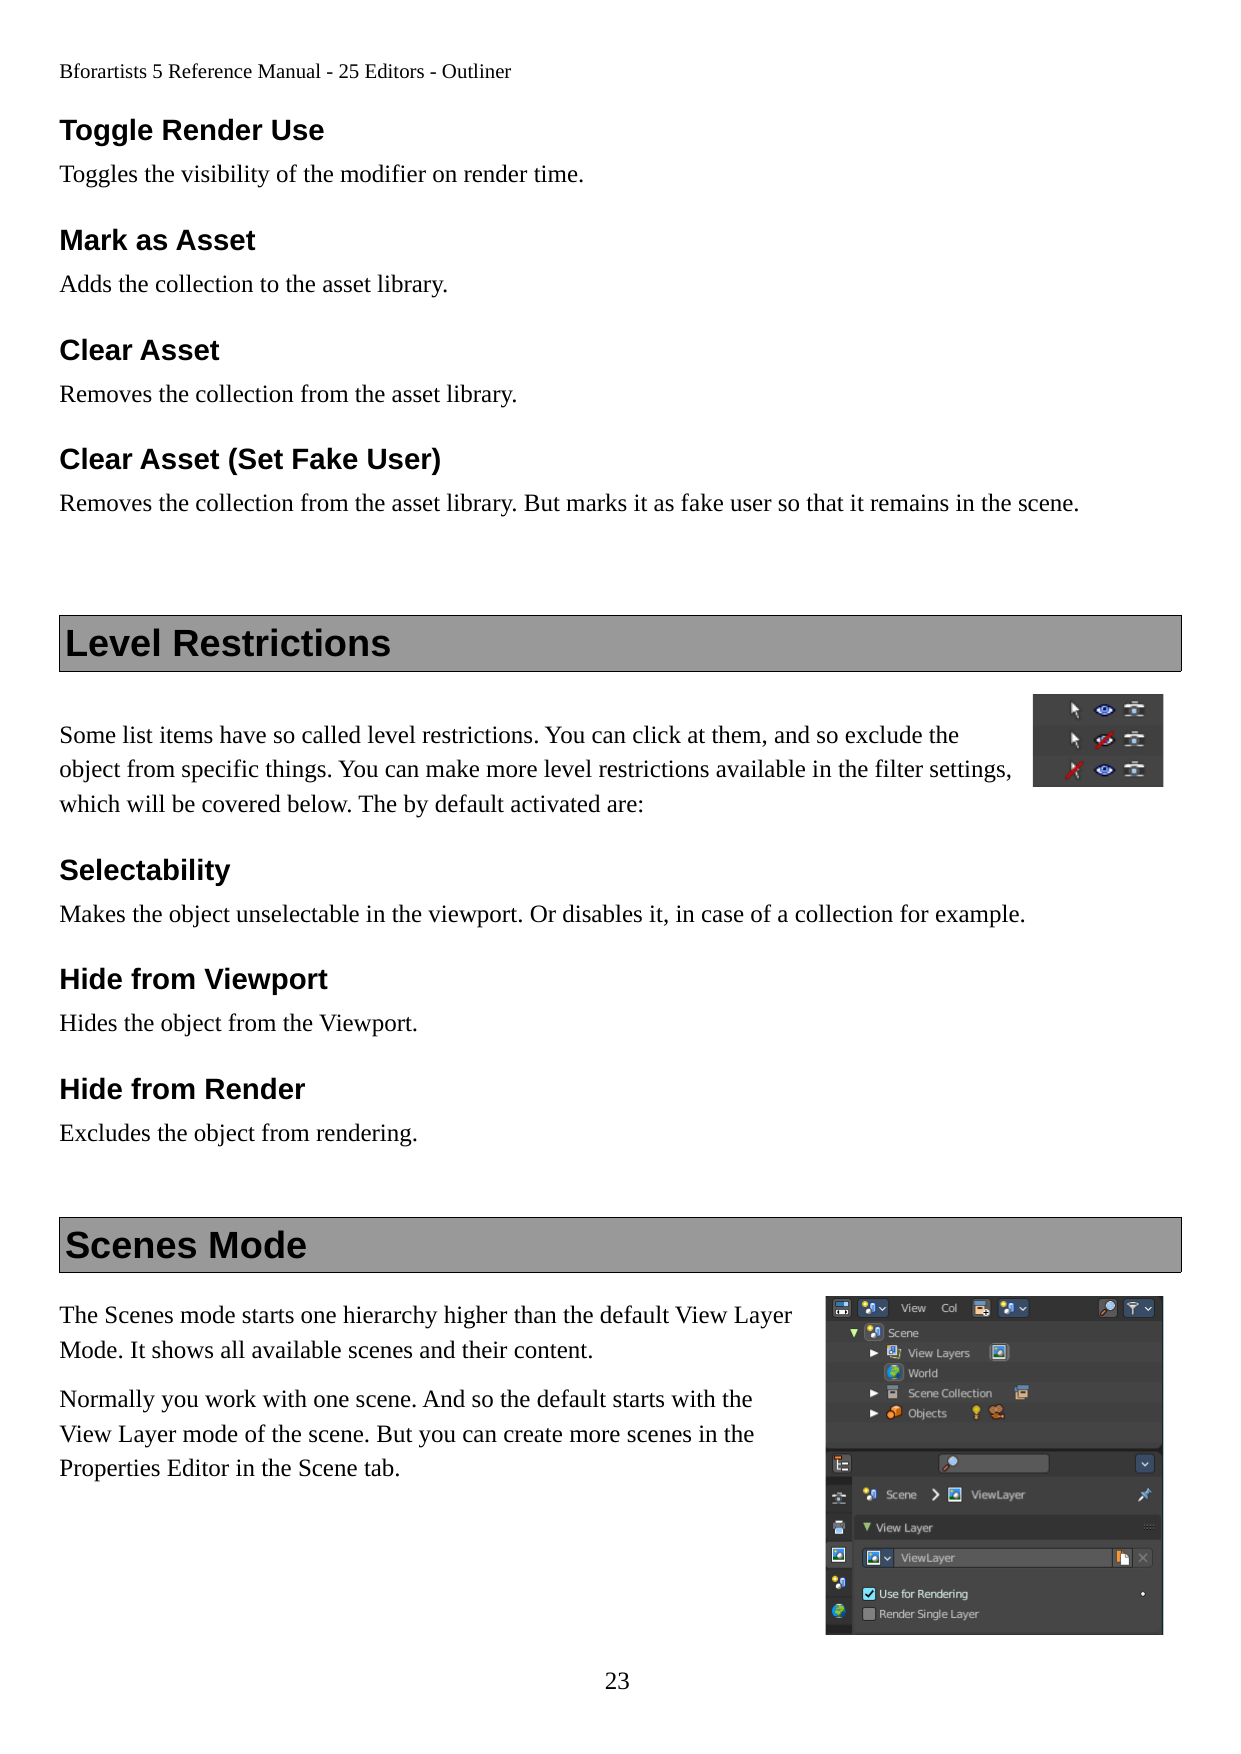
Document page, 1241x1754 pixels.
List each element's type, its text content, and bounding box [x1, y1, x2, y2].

text Removes the collection from the asset library. [59, 379, 1181, 407]
text Toggles the visibility of the modifier on render time. [59, 159, 1181, 188]
text Some list items have so called level restrictions. You can click at them, and so exclude the object from specific things. You can make more level restrictions available in the filter settings, which will be covered below. The by default activated are: [59, 720, 1181, 817]
subtitle Hide from Viewport [59, 962, 1181, 996]
text Excludes the object from rendering. [59, 1118, 1181, 1147]
text Normally you work with one scene. And so the default starts with the View Layer mode of the scene. But you can create more scenes in the Properties Editor in the Scene tab. [59, 1384, 825, 1482]
subtitle Clear Asset (Set Fake User) [59, 442, 1181, 476]
text Removes the collection from the asset library. But marks it as fake user so that it remains in the scene. [59, 488, 1181, 517]
table_header Level Restrictions [60, 616, 1181, 671]
subtitle Hide from Render [59, 1072, 1181, 1106]
text Hides the object from the Viewport. [59, 1008, 1181, 1037]
subtitle Clear Asset [59, 332, 1181, 366]
picture [825, 1296, 1164, 1635]
subtitle Selectability [59, 852, 1181, 886]
subtitle Mark as Asset [59, 222, 1181, 256]
text The Scenes mode starts one hierarchy higher than the default View Layer Mode. It shows all available scenes and their content. [59, 1301, 825, 1364]
text Adds the collection to the asset library. [59, 269, 1181, 297]
text Makes the object unselectable in the viewport. Or disables it, in case of a collection for example. [59, 899, 1181, 927]
table_header Scenes Mode [60, 1218, 1181, 1272]
picture [1032, 694, 1164, 787]
subtitle Toggle Render Use [59, 113, 1181, 146]
